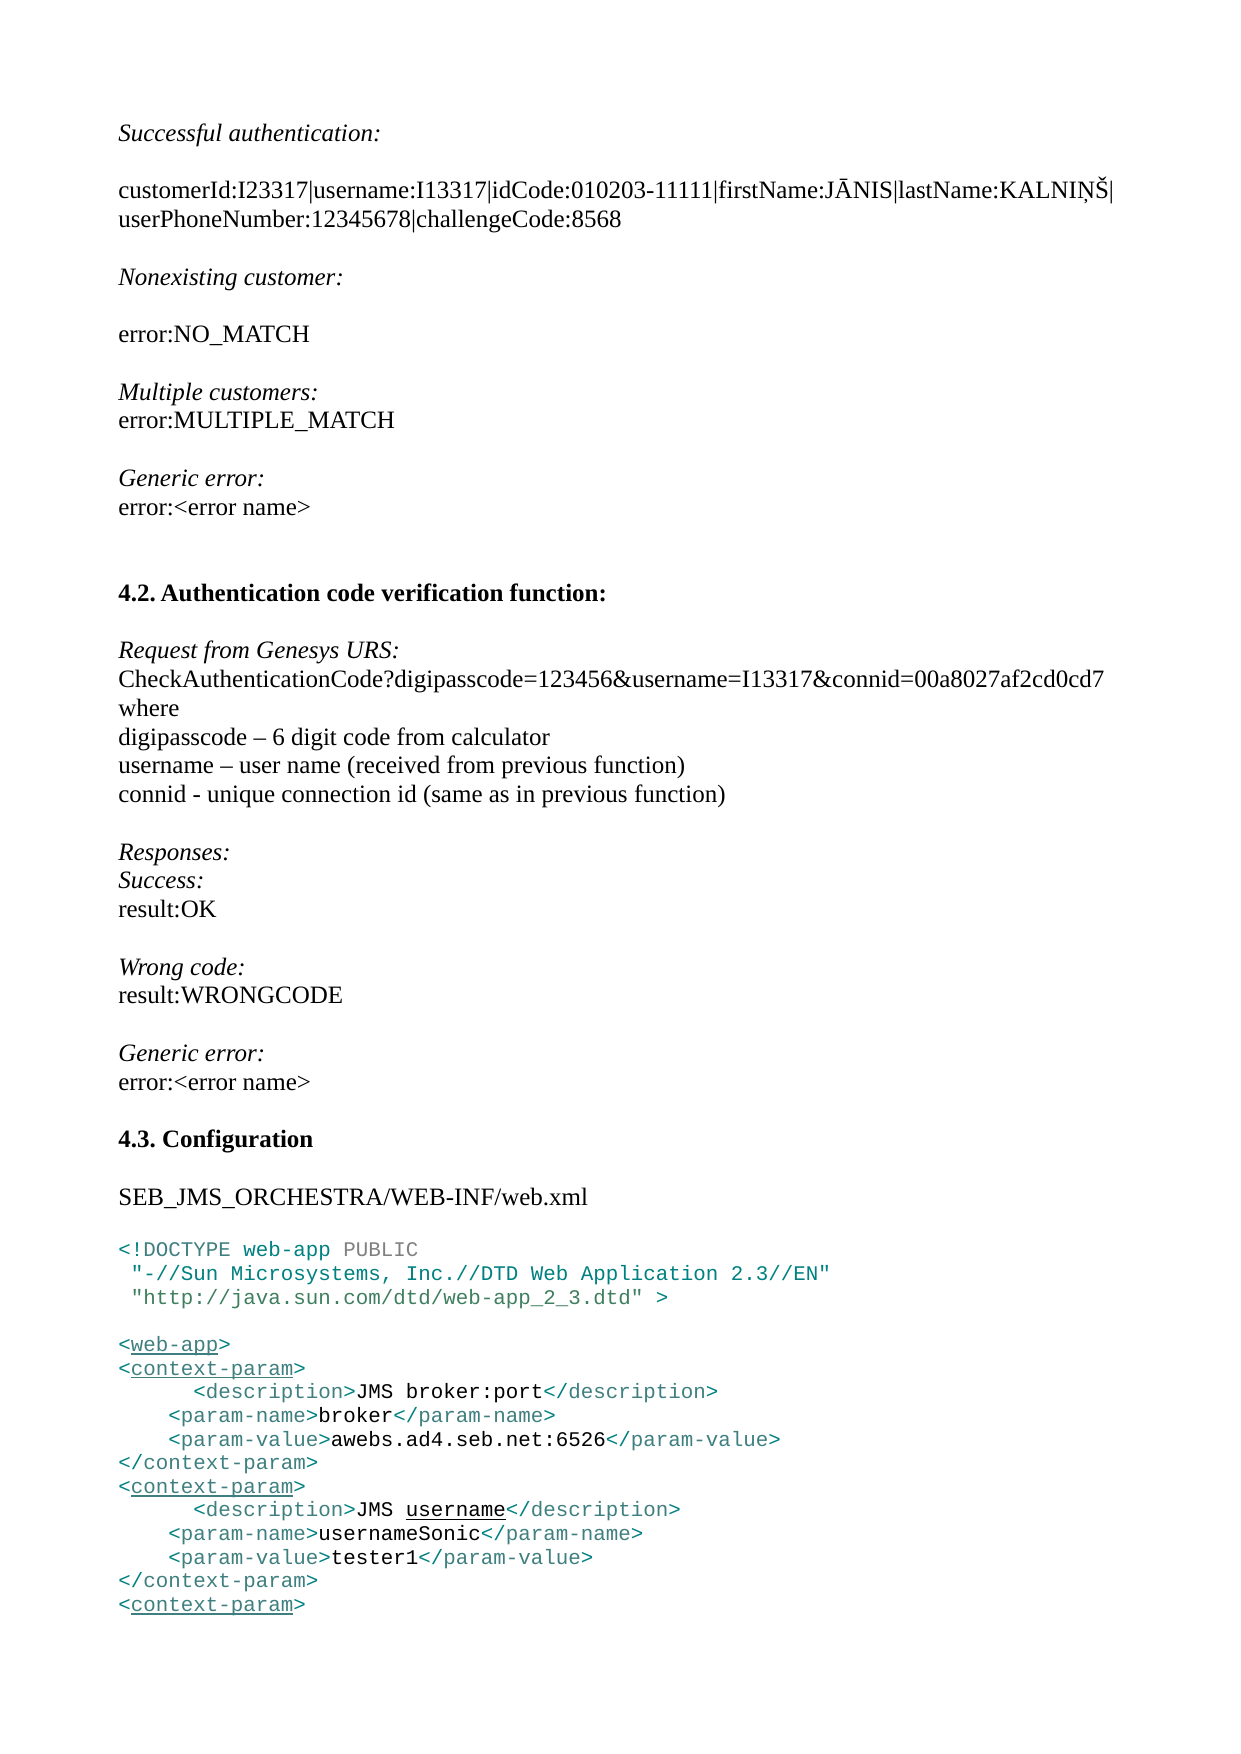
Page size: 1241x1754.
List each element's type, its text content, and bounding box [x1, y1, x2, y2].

text error:NO_MATCH [118, 319, 1122, 348]
text digipasscode – 6 digit code from calculator [118, 722, 1122, 751]
text Nonexisting customer: [118, 262, 1122, 291]
text connid - unique connection id (same as in previous function) [118, 779, 1122, 808]
text SEB_JMS_ORCHESTRA/WEB-INF/web.xml [118, 1182, 1122, 1211]
text <!DOCTYPE web-app PUBLIC [118, 1239, 1122, 1263]
text error:MULTIPLE_MATCH [118, 406, 1122, 434]
text <context-param> [118, 1594, 1122, 1618]
text <context-param> [118, 1476, 1122, 1499]
text Generic error: [118, 1038, 1122, 1067]
text "-//Sun Microsystems, Inc.//DTD Web Application 2.3//EN" [118, 1263, 1122, 1287]
text error:<error name> [118, 1067, 1122, 1096]
text 4.3. Configuration [118, 1124, 1122, 1153]
text Success: [118, 866, 1122, 894]
text error:<error name> [118, 492, 1122, 521]
text <param-name>broker</param-name> [118, 1405, 1122, 1428]
text <context-param> [118, 1358, 1122, 1381]
text Wrong code: [118, 952, 1122, 981]
text result:WRONGCODE [118, 981, 1122, 1009]
text 4.2. Authentication code verification function: [118, 578, 1122, 607]
text result:OK [118, 894, 1122, 923]
text <web-app> [118, 1334, 1122, 1358]
text <param-name>usernameSonic</param-name> [118, 1523, 1122, 1547]
text </context-param> [118, 1570, 1122, 1594]
text Responses: [118, 837, 1122, 866]
text Request from Genesys URS: [118, 636, 1122, 664]
text username – user name (received from previous function) [118, 751, 1122, 779]
text Multiple customers: [118, 377, 1122, 406]
text Generic error: [118, 463, 1122, 492]
text <description>JMS username</description> [118, 1499, 1122, 1523]
text <description>JMS broker:port</description> [118, 1381, 1122, 1405]
text <param-value>tester1</param-value> [118, 1547, 1122, 1570]
text customerId:I23317|username:I13317|idCode:010203-11111|firstName:JĀNIS|lastName:KALNIŅŠ|userPhoneNumber:12345678|challengeCode:8568 [118, 176, 1122, 233]
text <param-value>awebs.ad4.seb.net:6526</param-value> [118, 1428, 1122, 1452]
text where [118, 693, 1122, 722]
text </context-param> [118, 1452, 1122, 1476]
text Successful authentication: [118, 118, 1122, 147]
text CheckAuthenticationCode?digipasscode=123456&username=I13317&connid=00a8027af2cd0cd7 [118, 664, 1122, 693]
text "http://java.sun.com/dtd/web-app_2_3.dtd" > [118, 1287, 1122, 1310]
